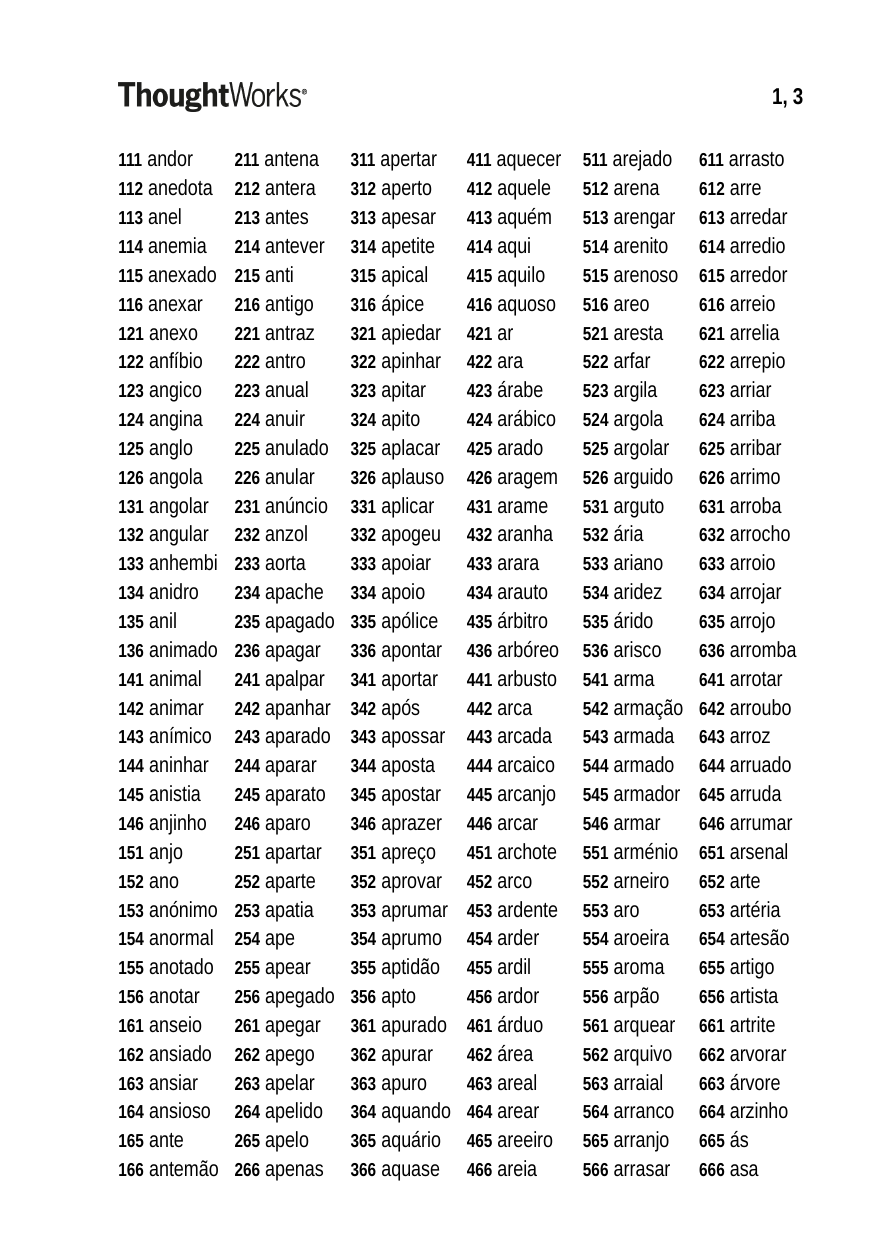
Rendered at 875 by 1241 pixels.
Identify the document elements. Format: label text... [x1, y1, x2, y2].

text 631 arroba [699, 492, 815, 518]
text 634 arrojar [699, 579, 815, 604]
text 533 ariano [583, 550, 699, 575]
text 261 apegar [234, 1012, 350, 1037]
text 252 aparte [234, 868, 350, 893]
text 226 anular [234, 464, 350, 489]
text 123 angico [118, 377, 234, 402]
text 254 ape [234, 925, 350, 950]
text 121 anexo [118, 319, 234, 344]
text 626 arrimo [699, 464, 815, 489]
text 235 apagado [234, 608, 350, 633]
text 236 apagar [234, 637, 350, 662]
text 461 árduo [467, 1012, 583, 1037]
text 333 apoiar [350, 550, 467, 575]
text 425 arado [467, 435, 583, 460]
text 355 aptidão [350, 954, 467, 979]
text 251 apartar [234, 839, 350, 864]
text 662 arvorar [699, 1041, 815, 1066]
text 654 artesão [699, 925, 815, 950]
text 363 apuro [350, 1069, 467, 1095]
text 412 aquele [467, 175, 583, 200]
text 514 arenito [583, 233, 699, 258]
text 651 arsenal [699, 839, 815, 864]
text 234 apache [234, 579, 350, 604]
text 115 anexado [118, 262, 234, 287]
text 335 apólice [350, 608, 467, 633]
text 334 apoio [350, 579, 467, 604]
text 114 anemia [118, 233, 234, 258]
text 641 arrotar [699, 666, 815, 691]
text 636 arromba [699, 637, 815, 662]
text 146 anjinho [118, 810, 234, 835]
text 343 apossar [350, 723, 467, 748]
text 324 apito [350, 406, 467, 431]
text 225 anulado [234, 435, 350, 460]
text 561 arquear [583, 1012, 699, 1037]
text 216 antigo [234, 291, 350, 316]
text 315 apical [350, 262, 467, 287]
text 232 anzol [234, 521, 350, 546]
text 625 arribar [699, 435, 815, 460]
text 565 arranjo [583, 1127, 699, 1152]
text 263 apelar [234, 1069, 350, 1095]
text 262 apego [234, 1041, 350, 1066]
text 213 antes [234, 204, 350, 229]
text 353 aprumar [350, 896, 467, 922]
text 255 apear [234, 954, 350, 979]
text 635 arrojo [699, 608, 815, 633]
text 622 arrepio [699, 348, 815, 373]
text 133 anhembi [118, 550, 234, 575]
text 511 arejado [583, 146, 699, 171]
text 642 arroubo [699, 694, 815, 719]
text 551 arménio [583, 839, 699, 864]
text 164 ansioso [118, 1098, 234, 1123]
text 666 asa [699, 1156, 815, 1181]
text 314 apetite [350, 233, 467, 258]
text 542 armação [583, 694, 699, 719]
text 153 anónimo [118, 896, 234, 922]
text 131 angolar [118, 492, 234, 518]
text 424 arábico [467, 406, 583, 431]
text 321 apiedar [350, 319, 467, 344]
text 332 apogeu [350, 521, 467, 546]
text 244 aparar [234, 752, 350, 777]
text 346 aprazer [350, 810, 467, 835]
text 423 árabe [467, 377, 583, 402]
text 441 arbusto [467, 666, 583, 691]
text 144 aninhar [118, 752, 234, 777]
text 664 arzinho [699, 1098, 815, 1123]
text 311 apertar [350, 146, 467, 171]
text 134 anidro [118, 579, 234, 604]
text 222 antro [234, 348, 350, 373]
text 515 arenoso [583, 262, 699, 287]
text 151 anjo [118, 839, 234, 864]
text 143 anímico [118, 723, 234, 748]
text 534 aridez [583, 579, 699, 604]
text 162 ansiado [118, 1041, 234, 1066]
text 416 aquoso [467, 291, 583, 316]
text 615 arredor [699, 262, 815, 287]
text 221 antraz [234, 319, 350, 344]
text 644 arruado [699, 752, 815, 777]
text 112 anedota [118, 175, 234, 200]
text 362 apurar [350, 1041, 467, 1066]
text 523 argila [583, 377, 699, 402]
text 142 animar [118, 694, 234, 719]
text 646 arrumar [699, 810, 815, 835]
text 432 aranha [467, 521, 583, 546]
text 132 angular [118, 521, 234, 546]
text 246 aparo [234, 810, 350, 835]
text 361 apurado [350, 1012, 467, 1037]
text 531 arguto [583, 492, 699, 518]
text 513 arengar [583, 204, 699, 229]
text 464 arear [467, 1098, 583, 1123]
text 512 arena [583, 175, 699, 200]
text 653 artéria [699, 896, 815, 922]
text 663 árvore [699, 1069, 815, 1095]
text 253 apatia [234, 896, 350, 922]
text 553 aro [583, 896, 699, 922]
text 564 arranco [583, 1098, 699, 1123]
text 245 aparato [234, 781, 350, 806]
text 336 apontar [350, 637, 467, 662]
text 566 arrasar [583, 1156, 699, 1181]
text 136 animado [118, 637, 234, 662]
text 452 arco [467, 868, 583, 893]
text 525 argolar [583, 435, 699, 460]
text 145 anistia [118, 781, 234, 806]
text 116 anexar [118, 291, 234, 316]
text 326 aplauso [350, 464, 467, 489]
text 242 apanhar [234, 694, 350, 719]
text 623 arriar [699, 377, 815, 402]
text 243 aparado [234, 723, 350, 748]
text 451 archote [467, 839, 583, 864]
text 356 apto [350, 983, 467, 1008]
text 652 arte [699, 868, 815, 893]
text 414 aqui [467, 233, 583, 258]
text 532 ária [583, 521, 699, 546]
text 543 armada [583, 723, 699, 748]
text 556 arpão [583, 983, 699, 1008]
text 422 ara [467, 348, 583, 373]
text 611 arrasto [699, 146, 815, 171]
text 544 armado [583, 752, 699, 777]
text 562 arquivo [583, 1041, 699, 1066]
text 111 andor [118, 146, 234, 171]
text 655 artigo [699, 954, 815, 979]
text 536 arisco [583, 637, 699, 662]
text 313 apesar [350, 204, 467, 229]
text 426 aragem [467, 464, 583, 489]
text 161 anseio [118, 1012, 234, 1037]
text 264 apelido [234, 1098, 350, 1123]
text 444 arcaico [467, 752, 583, 777]
text 546 armar [583, 810, 699, 835]
text 312 aperto [350, 175, 467, 200]
text 445 arcanjo [467, 781, 583, 806]
text 265 apelo [234, 1127, 350, 1152]
text 421 ar [467, 319, 583, 344]
text 223 anual [234, 377, 350, 402]
text 614 arredio [699, 233, 815, 258]
text 342 após [350, 694, 467, 719]
text 233 aorta [234, 550, 350, 575]
text 364 aquando [350, 1098, 467, 1123]
text 126 angola [118, 464, 234, 489]
text 231 anúncio [234, 492, 350, 518]
text 266 apenas [234, 1156, 350, 1181]
text 621 arrelia [699, 319, 815, 344]
text 125 anglo [118, 435, 234, 460]
text 661 artrite [699, 1012, 815, 1037]
text 351 apreço [350, 839, 467, 864]
text 524 argola [583, 406, 699, 431]
text 462 área [467, 1041, 583, 1066]
text 446 arcar [467, 810, 583, 835]
text 563 arraial [583, 1069, 699, 1095]
text 214 antever [234, 233, 350, 258]
text 435 árbitro [467, 608, 583, 633]
text 436 arbóreo [467, 637, 583, 662]
text 526 arguido [583, 464, 699, 489]
text 354 aprumo [350, 925, 467, 950]
text 431 arame [467, 492, 583, 518]
text 535 árido [583, 608, 699, 633]
text 415 aquilo [467, 262, 583, 287]
text 453 ardente [467, 896, 583, 922]
text 341 aportar [350, 666, 467, 691]
text 413 aquém [467, 204, 583, 229]
text 545 armador [583, 781, 699, 806]
text 241 apalpar [234, 666, 350, 691]
text 643 arroz [699, 723, 815, 748]
text 256 apegado [234, 983, 350, 1008]
text 163 ansiar [118, 1069, 234, 1095]
text 154 anormal [118, 925, 234, 950]
text 455 ardil [467, 954, 583, 979]
text 612 arre [699, 175, 815, 200]
text 463 areal [467, 1069, 583, 1095]
text 352 aprovar [350, 868, 467, 893]
text 344 aposta [350, 752, 467, 777]
text 156 anotar [118, 983, 234, 1008]
text 443 arcada [467, 723, 583, 748]
text 613 arredar [699, 204, 815, 229]
text 141 animal [118, 666, 234, 691]
text 516 areo [583, 291, 699, 316]
text 155 anotado [118, 954, 234, 979]
text 541 arma [583, 666, 699, 691]
text 323 apitar [350, 377, 467, 402]
text 552 arneiro [583, 868, 699, 893]
text 331 aplicar [350, 492, 467, 518]
text 442 arca [467, 694, 583, 719]
text 345 apostar [350, 781, 467, 806]
text 656 artista [699, 983, 815, 1008]
text 665 ás [699, 1127, 815, 1152]
text 135 anil [118, 608, 234, 633]
text 466 areia [467, 1156, 583, 1181]
text 456 ardor [467, 983, 583, 1008]
text 224 anuir [234, 406, 350, 431]
text 555 aroma [583, 954, 699, 979]
text 454 arder [467, 925, 583, 950]
text 624 arriba [699, 406, 815, 431]
text 522 arfar [583, 348, 699, 373]
text 554 aroeira [583, 925, 699, 950]
text 152 ano [118, 868, 234, 893]
text 122 anfíbio [118, 348, 234, 373]
text 211 antena [234, 146, 350, 171]
text 433 arara [467, 550, 583, 575]
text 1, 3 [685, 83, 803, 109]
text 166 antemão [118, 1156, 234, 1181]
text 434 arauto [467, 579, 583, 604]
text 465 areeiro [467, 1127, 583, 1152]
text 325 aplacar [350, 435, 467, 460]
text 366 aquase [350, 1156, 467, 1181]
text 365 aquário [350, 1127, 467, 1152]
text 215 anti [234, 262, 350, 287]
text 645 arruda [699, 781, 815, 806]
text 212 antera [234, 175, 350, 200]
text 316 ápice [350, 291, 467, 316]
text 124 angina [118, 406, 234, 431]
text 411 aquecer [467, 146, 583, 171]
text 521 aresta [583, 319, 699, 344]
text 633 arroio [699, 550, 815, 575]
text 616 arreio [699, 291, 815, 316]
text 632 arrocho [699, 521, 815, 546]
picture [118, 82, 307, 112]
text 165 ante [118, 1127, 234, 1152]
text 113 anel [118, 204, 234, 229]
text 322 apinhar [350, 348, 467, 373]
